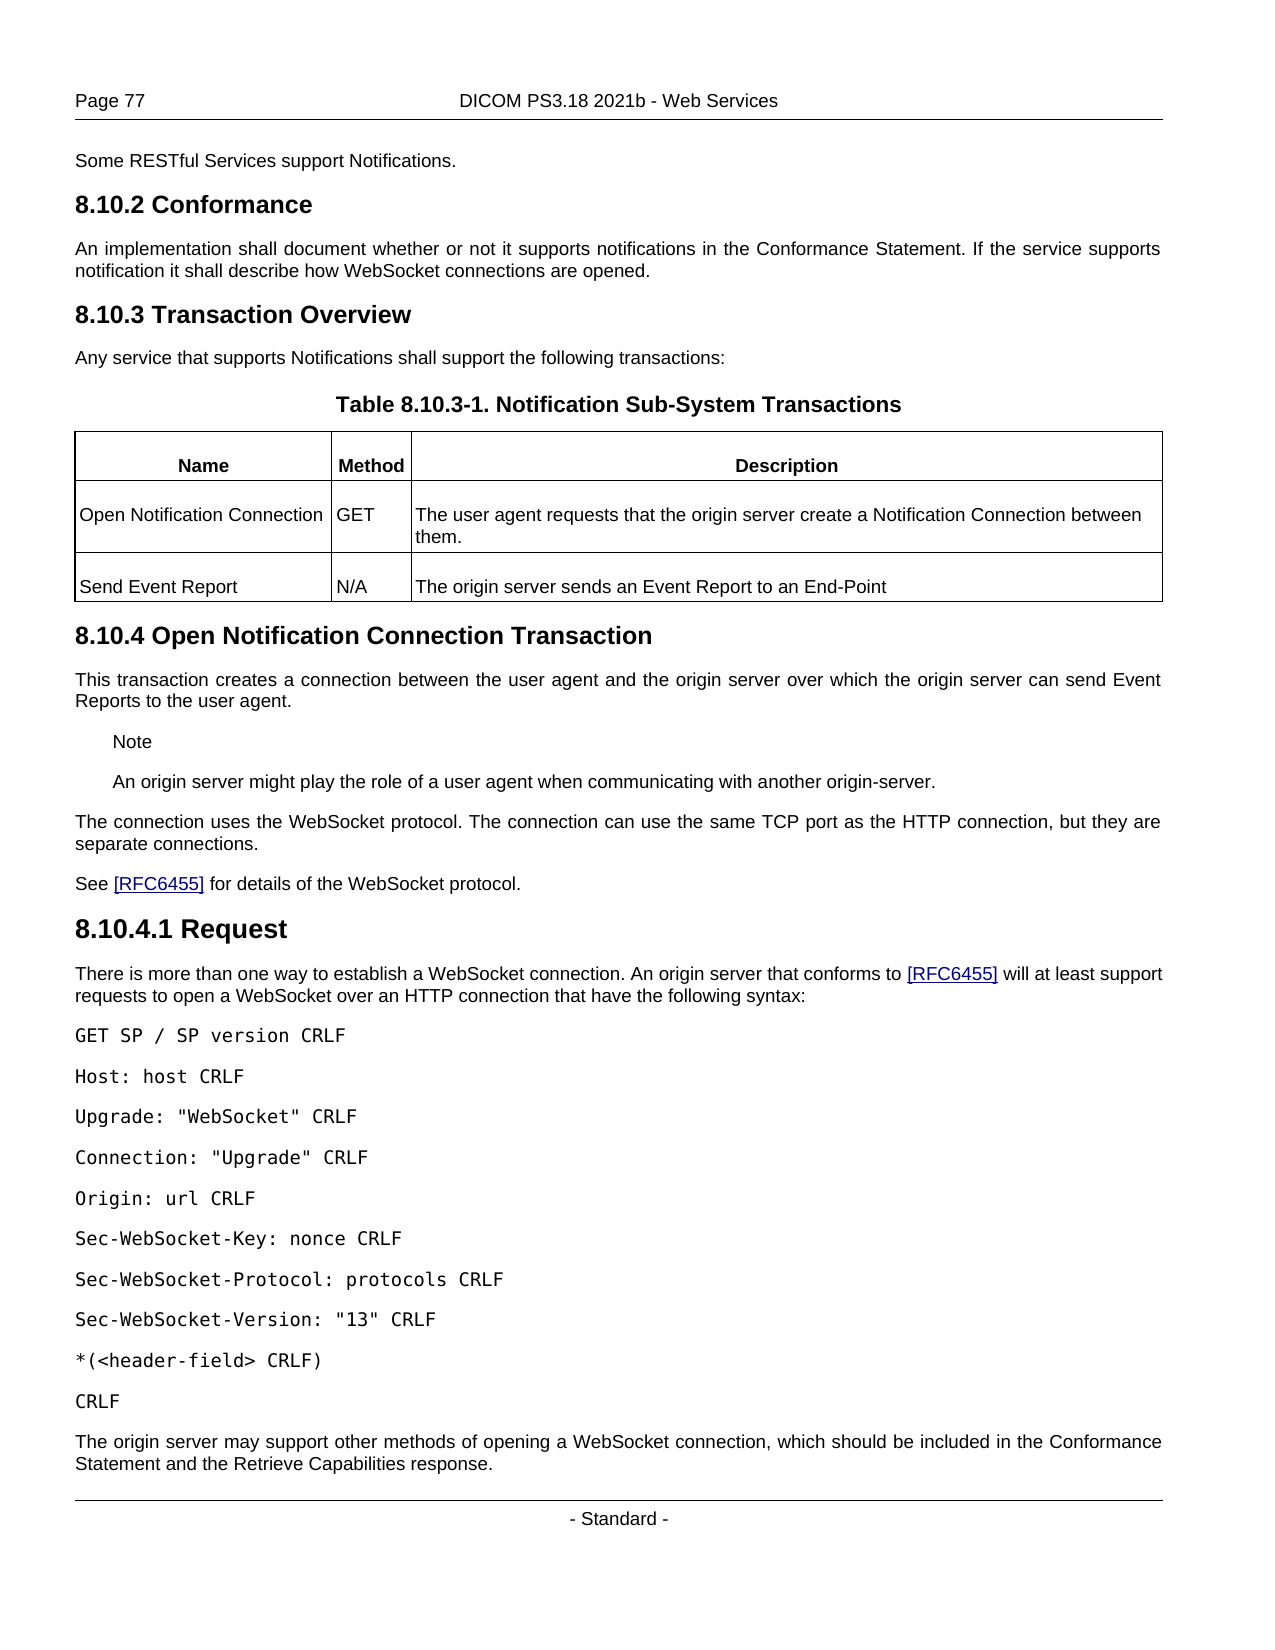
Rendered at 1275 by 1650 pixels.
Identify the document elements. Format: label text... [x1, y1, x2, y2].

text Some RESTful Services support Notifications. [75, 150, 1162, 172]
text The connection uses the WebSocket protocol. The connection can use the same TCP port as the HTTP connection, but they are separate connections. [75, 811, 1162, 854]
text CRLF [75, 1391, 1162, 1413]
text Origin: url CRLF [75, 1188, 1162, 1209]
text *(<header-field> CRLF) [75, 1350, 1162, 1372]
text Host: host CRLF [75, 1066, 1162, 1088]
text 8.10.4.1 Request [75, 913, 1162, 944]
text Connection: "Upgrade" CRLF [75, 1147, 1162, 1169]
table_cell The origin server sends an Event Report to an End-Point [412, 553, 1162, 601]
text See [RFC6455] for details of the WebSocket protocol. [75, 873, 1162, 894]
text An origin server might play the role of a user agent when communicating with another origin-server. [112, 771, 1125, 792]
text GET SP / SP version CRLF [75, 1025, 1162, 1047]
table_cell Send Event Report [76, 553, 331, 601]
table_header Description [412, 432, 1162, 480]
text 8.10.2 Conformance [75, 190, 1162, 219]
text There is more than one way to establish a WebSocket connection. An origin server that conforms to [RFC6455] will at least support requests to open a WebSocket over an HTTP connection that have the following syntax: [75, 963, 1162, 1006]
table_cell Open Notification Connection [76, 481, 331, 552]
text 8.10.4 Open Notification Connection Transaction [75, 621, 1162, 650]
table_cell The user agent requests that the origin server create a Notification Connection between them. [412, 481, 1162, 552]
text An implementation shall document whether or not it supports notifications in the Conformance Statement. If the service supports notification it shall describe how WebSocket connections are opened. [75, 238, 1162, 281]
table_header Method [332, 432, 411, 480]
table_cell N/A [332, 553, 411, 601]
text 8.10.3 Transaction Overview [75, 300, 1162, 328]
table_header Name [76, 432, 331, 480]
table_cell GET [332, 481, 411, 552]
text This transaction creates a connection between the user agent and the origin server over which the origin server can send Event Reports to the user agent. [75, 668, 1162, 712]
text Upgrade: "WebSocket" CRLF [75, 1106, 1162, 1128]
text Note [112, 730, 1125, 752]
text Any service that supports Notifications shall support the following transactions: [75, 347, 1162, 369]
text Sec-WebSocket-Key: nonce CRLF [75, 1228, 1162, 1250]
text Sec-WebSocket-Version: "13" CRLF [75, 1309, 1162, 1331]
text The origin server may support other methods of opening a WebSocket connection, which should be included in the Conformance Statement and the Retrieve Capabilities response. [75, 1431, 1162, 1474]
text Sec-WebSocket-Protocol: protocols CRLF [75, 1269, 1162, 1291]
text Table 8.10.3-1. Notification Sub-System Transactions [75, 391, 1162, 417]
